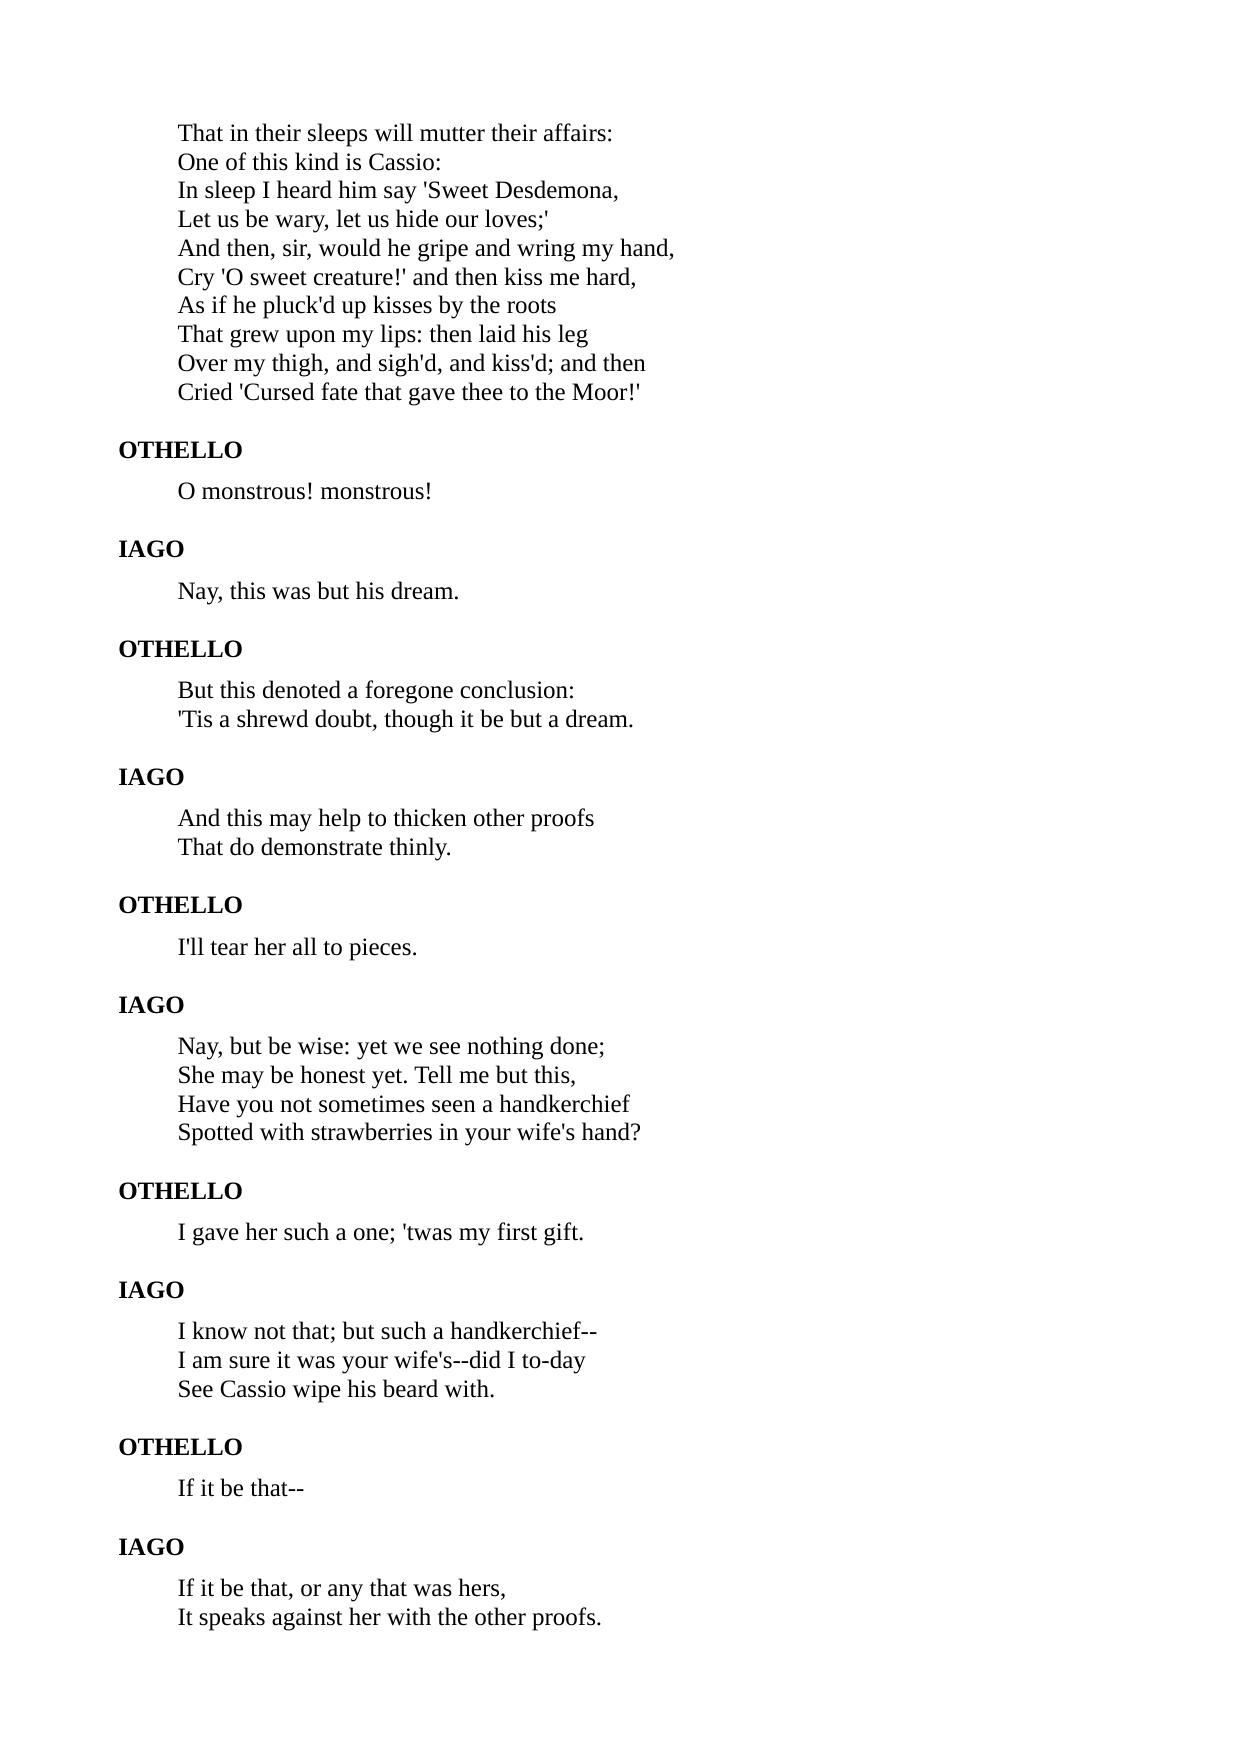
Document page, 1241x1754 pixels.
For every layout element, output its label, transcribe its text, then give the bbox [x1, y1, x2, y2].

text If it be that-- [177, 1473, 1063, 1502]
text IAGO [118, 762, 1122, 791]
text O monstrous! monstrous! [177, 476, 1063, 505]
text OTHELLO [118, 1432, 1122, 1461]
text IAGO [118, 1532, 1122, 1560]
text IAGO [118, 534, 1122, 563]
text Nay, this was but his dream. [177, 576, 1063, 604]
text I'll tear her all to pieces. [177, 932, 1063, 961]
text And this may help to thicken other proofs That do demonstrate thinly. [177, 803, 1063, 861]
text OTHELLO [118, 634, 1122, 663]
text OTHELLO [118, 891, 1122, 919]
text IAGO [118, 990, 1122, 1019]
text But this denoted a foregone conclusion: 'Tis a shrewd doubt, though it be but a dream. [177, 675, 1063, 733]
text I gave her such a one; 'twas my first gift. [177, 1217, 1063, 1246]
text IAGO [118, 1275, 1122, 1304]
text If it be that, or any that was hers, It speaks against her with the other proofs. [177, 1573, 1063, 1630]
text OTHELLO [118, 435, 1122, 464]
text OTHELLO [118, 1176, 1122, 1204]
text I know not that; but such a handkerchief-- I am sure it was your wife's--did I to-day See Cassio wipe his beard with. [177, 1316, 1063, 1403]
text That in their sleeps will mutter their affairs: One of this kind is Cassio: In sleep I heard him say 'Sweet Desdemona, Let us be wary, let us hide our loves;' And then, sir, would he gripe and wring my hand, Cry 'O sweet creature!' and then kiss me hard, As if he pluck'd up kisses by the roots That grew upon my lips: then laid his leg Over my thigh, and sigh'd, and kiss'd; and then Cried 'Cursed fate that gave thee to the Moor!' [177, 118, 1063, 406]
text Nay, but be wise: yet we see nothing done; She may be honest yet. Tell me but this, Have you not sometimes seen a handkerchief Spotted with strawberries in your wife's hand? [177, 1031, 1063, 1146]
